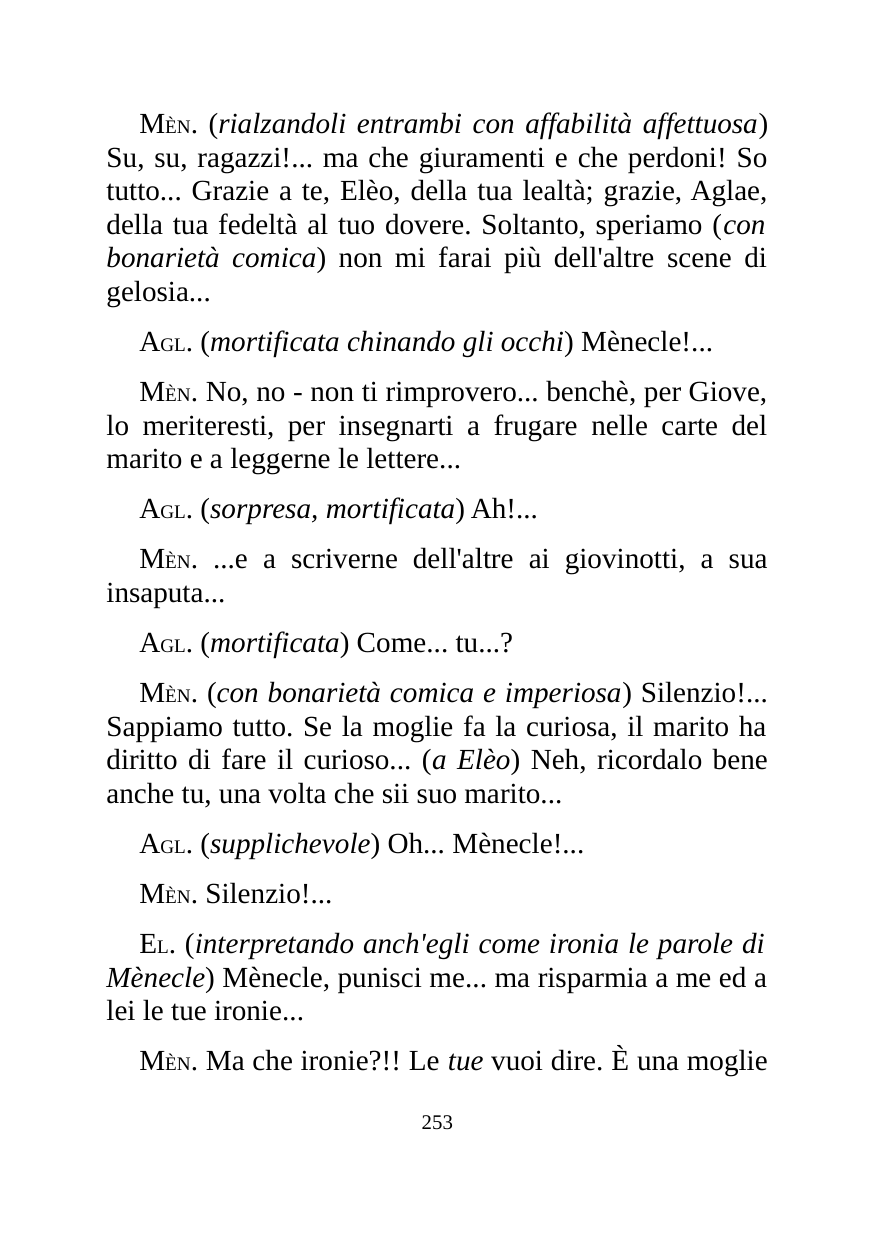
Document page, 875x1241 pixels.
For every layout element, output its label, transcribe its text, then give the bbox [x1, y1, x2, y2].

text Agl. (mortificata) Come... tu...? [106, 625, 768, 659]
text El. (interpretando anch'egli come ironia le parole di Mènecle) Mènecle, punisci me... ma risparmia a me ed a lei le tue ironie... [106, 926, 768, 1027]
text Mèn. Silenzio!... [106, 876, 768, 909]
text Mèn. (con bonarietà comica e imperiosa) Silenzio!... Sappiamo tutto. Se la moglie fa la curiosa, il marito ha diritto di fare il curioso... (a Elèo) Neh, ricordalo bene anche tu, una volta che sii suo marito... [106, 675, 768, 809]
text Mèn. Ma che ironie?!! Le tue vuoi dire. È una moglie [106, 1043, 768, 1077]
text Mèn. ...e a scriverne dell'altre ai giovinotti, a sua insaputa... [106, 541, 768, 608]
text Mèn. (rialzandoli entrambi con affabilità affettuosa) Su, su, ragazzi!... ma che giuramenti e che perdoni! So tutto... Grazie a te, Elèo, della tua lealtà; grazie, Aglae, della tua fedeltà al tuo dovere. Soltanto, speriamo (con bonarietà comica) non mi farai più dell'altre scene di gelosia... [106, 106, 768, 307]
text Mèn. No, no - non ti rimprovero... benchè, per Giove, lo meriteresti, per insegnarti a frugare nelle carte del marito e a leggerne le lettere... [106, 374, 768, 475]
text Agl. (mortificata chinando gli occhi) Mènecle!... [106, 324, 768, 358]
text Agl. (supplichevole) Oh... Mènecle!... [106, 826, 768, 859]
text Agl. (sorpresa, mortificata) Ah!... [106, 491, 768, 525]
